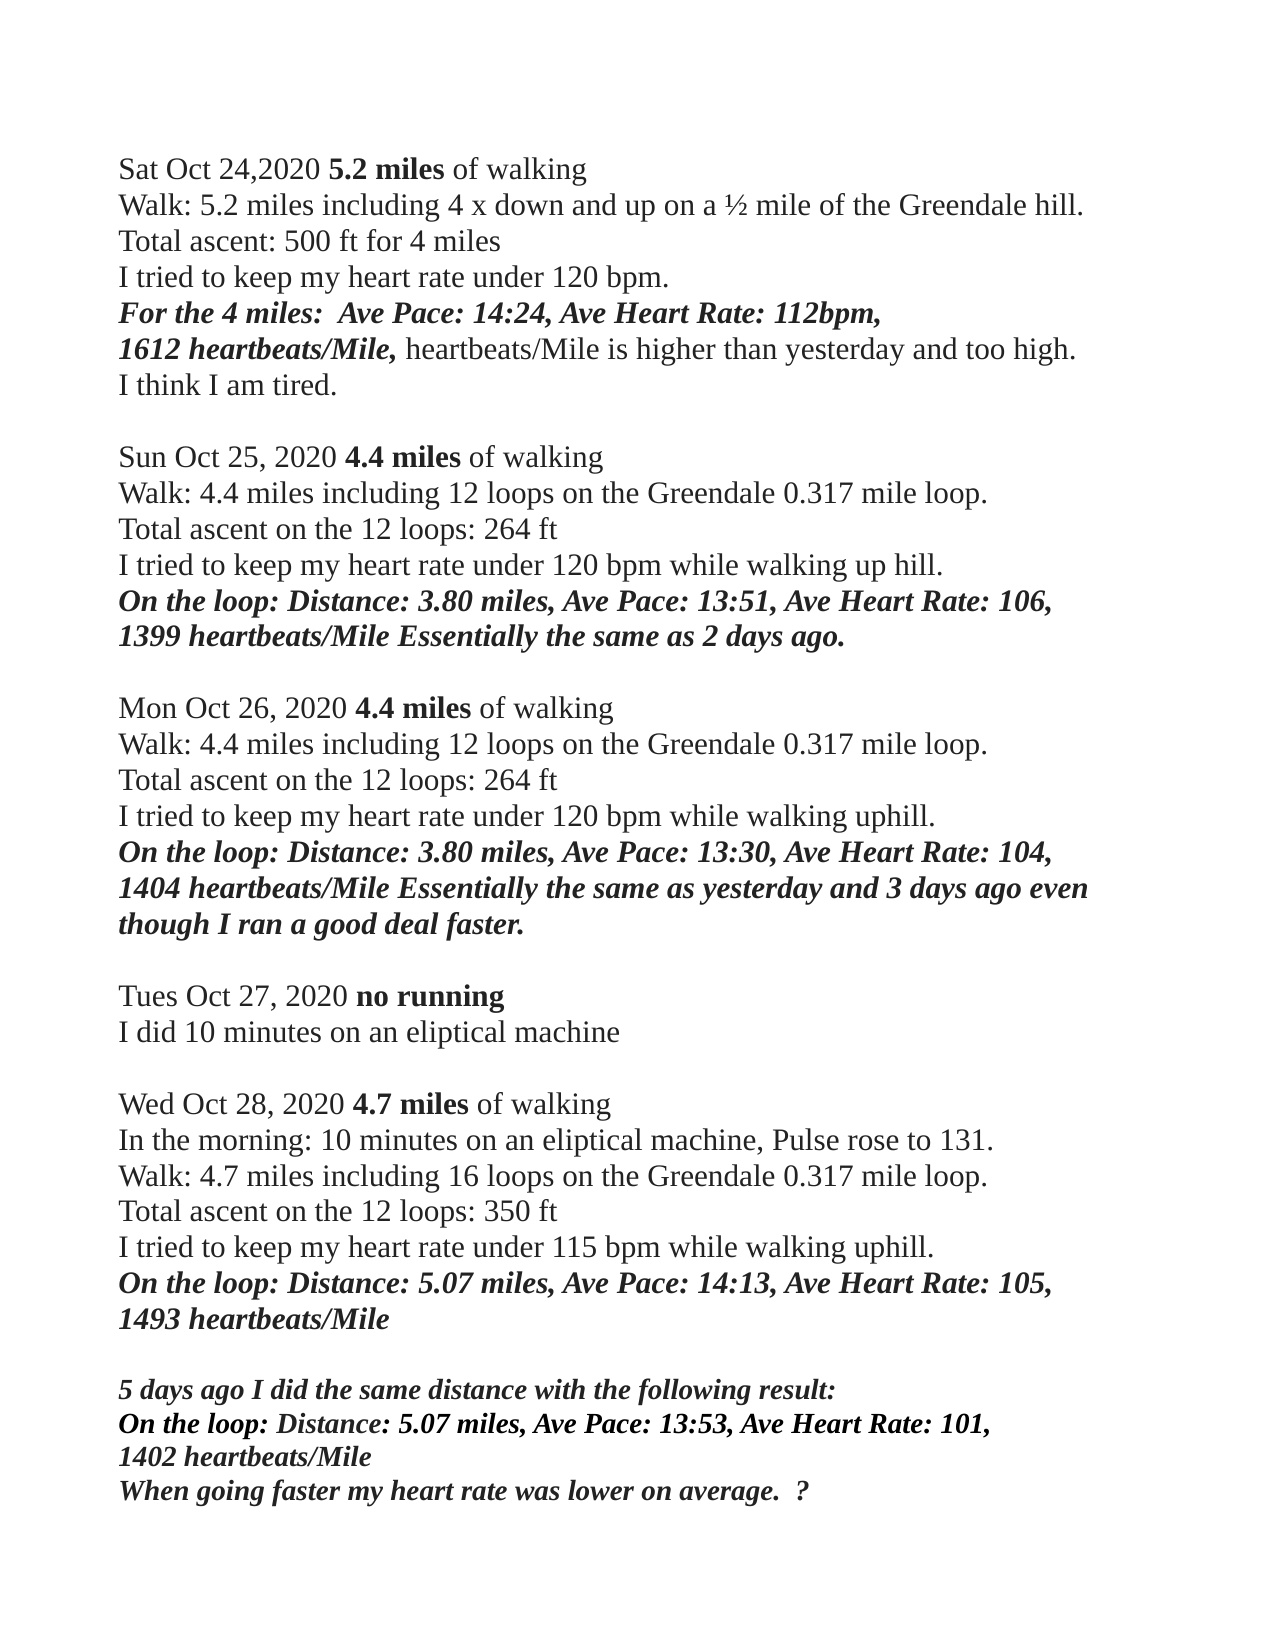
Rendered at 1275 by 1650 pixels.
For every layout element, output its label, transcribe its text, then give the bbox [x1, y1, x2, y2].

text 5 days ago I did the same distance with the following result: [118, 1372, 1161, 1406]
text Sat Oct 24,2020 5.2 miles of walking [118, 151, 1161, 186]
text I did 10 minutes on an eliptical machine [118, 1013, 1161, 1049]
text Walk: 5.2 miles including 4 x down and up on a ½ mile of the Greendale hill. [118, 186, 1161, 222]
text Total ascent on the 12 loops: 264 ft [118, 510, 1161, 546]
text On the loop: Distance: 5.07 miles, Ave Pace: 14:13, Ave Heart Rate: 105, [118, 1264, 1161, 1301]
text I tried to keep my heart rate under 120 bpm. [118, 258, 1161, 294]
text 1402 heartbeats/Mile [118, 1439, 1161, 1473]
text Total ascent on the 12 loops: 350 ft [118, 1193, 1161, 1229]
text On the loop: Distance: 3.80 miles, Ave Pace: 13:51, Ave Heart Rate: 106, [118, 582, 1161, 618]
text I tried to keep my heart rate under 115 bpm while walking uphill. [118, 1229, 1161, 1264]
text 1399 heartbeats/Mile Essentially the same as 2 days ago. [118, 618, 1161, 654]
text For the 4 miles: Ave Pace: 14:24, Ave Heart Rate: 112bpm, [118, 294, 1161, 330]
text 1493 heartbeats/Mile [118, 1301, 1161, 1336]
text Total ascent on the 12 loops: 264 ft [118, 761, 1161, 797]
text I tried to keep my heart rate under 120 bpm while walking up hill. [118, 546, 1161, 582]
text Tues Oct 27, 2020 no running [118, 977, 1161, 1013]
text Walk: 4.7 miles including 16 loops on the Greendale 0.317 mile loop. [118, 1157, 1161, 1193]
text Sun Oct 25, 2020 4.4 miles of walking [118, 438, 1161, 474]
text Walk: 4.4 miles including 12 loops on the Greendale 0.317 mile loop. [118, 474, 1161, 510]
text 1612 heartbeats/Mile, heartbeats/Mile is higher than yesterday and too high. [118, 330, 1161, 366]
text On the loop: Distance: 5.07 miles, Ave Pace: 13:53, Ave Heart Rate: 101, [118, 1406, 1161, 1439]
text I tried to keep my heart rate under 120 bpm while walking uphill. [118, 797, 1161, 833]
text Walk: 4.4 miles including 12 loops on the Greendale 0.317 mile loop. [118, 726, 1161, 761]
text Total ascent: 500 ft for 4 miles [118, 222, 1161, 258]
text 1404 heartbeats/Mile Essentially the same as yesterday and 3 days ago even though I ran a good deal faster. [118, 869, 1161, 941]
text When going faster my heart rate was lower on average. ? [118, 1473, 1161, 1507]
text Mon Oct 26, 2020 4.4 miles of walking [118, 689, 1161, 726]
text On the loop: Distance: 3.80 miles, Ave Pace: 13:30, Ave Heart Rate: 104, [118, 833, 1161, 869]
text Wed Oct 28, 2020 4.7 miles of walking [118, 1085, 1161, 1121]
text I think I am tired. [118, 366, 1161, 402]
text In the morning: 10 minutes on an eliptical machine, Pulse rose to 131. [118, 1121, 1161, 1157]
